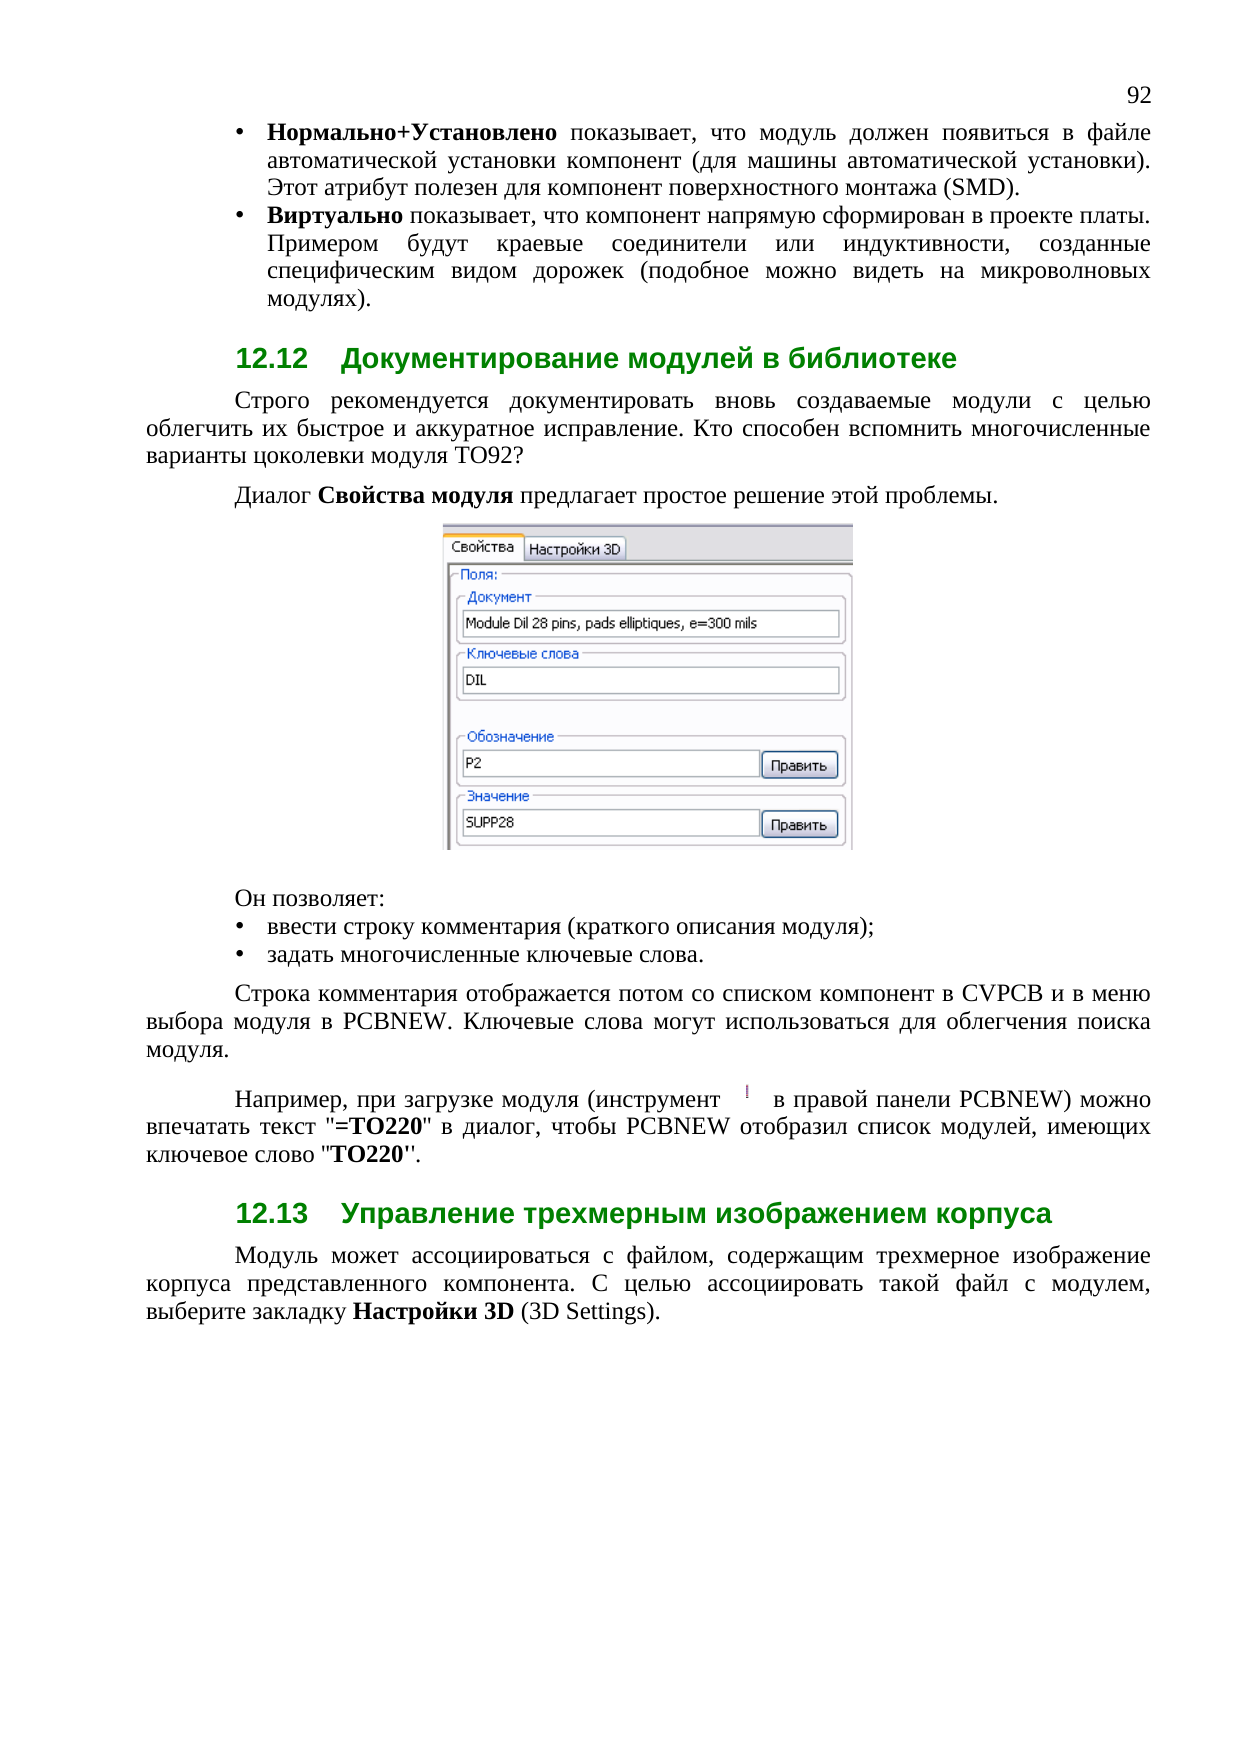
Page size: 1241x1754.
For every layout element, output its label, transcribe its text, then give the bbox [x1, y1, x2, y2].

list Нормально+Установлено показывает, что модуль должен появиться в файле автоматической установки компонент (для машины автоматической установки). Этот атрибут полезен для компонент поверхностного монтажа (SMD). [235, 118, 1152, 201]
text Строка комментария отображается потом со списком компонент в CVPCB и в меню выбора модуля в PCBNEW. Ключевые слова могут использоваться для облегчения поиска модуля. [146, 979, 1152, 1062]
text Он позволяет: [146, 884, 1152, 912]
subtitle Управление трехмерным изображением корпуса [146, 1197, 1152, 1230]
list задать многочисленные ключевые слова. [235, 940, 1152, 967]
text Например, при загрузке модуля (инструмент в правой панели PCBNEW) можно впечатать текст ''=TO220'' в диалог, чтобы PCBNEW отобразил список модулей, имеющих ключевое слово ''TO220''. [146, 1074, 1152, 1168]
text Строго рекомендуется документировать вновь создаваемые модули с целью облегчить их быстрое и аккуратное исправление. Кто способен вспомнить многочисленные варианты цоколевки модуля TO92? [146, 386, 1152, 469]
list ввести строку комментария (краткого описания модуля); [235, 912, 1152, 940]
list Виртуально показывает, что компонент напрямую сформирован в проекте платы. Примером будут краевые соединители или индуктивности, созданные специфическим видом дорожек (подобное можно видеть на микроволновых модулях). [235, 201, 1152, 312]
subtitle Документирование модулей в библиотеке [146, 342, 1152, 374]
picture [442, 523, 853, 850]
text Диалог Свойства модуля предлагает простое решение этой проблемы. [146, 481, 1152, 508]
text Модуль может ассоциироваться с файлом, содержащим трехмерное изображение корпуса представленного компонента. С целью ассоциировать такой файл с модулем, выберите закладку Настройки 3D (3D Settings). [146, 1242, 1152, 1325]
